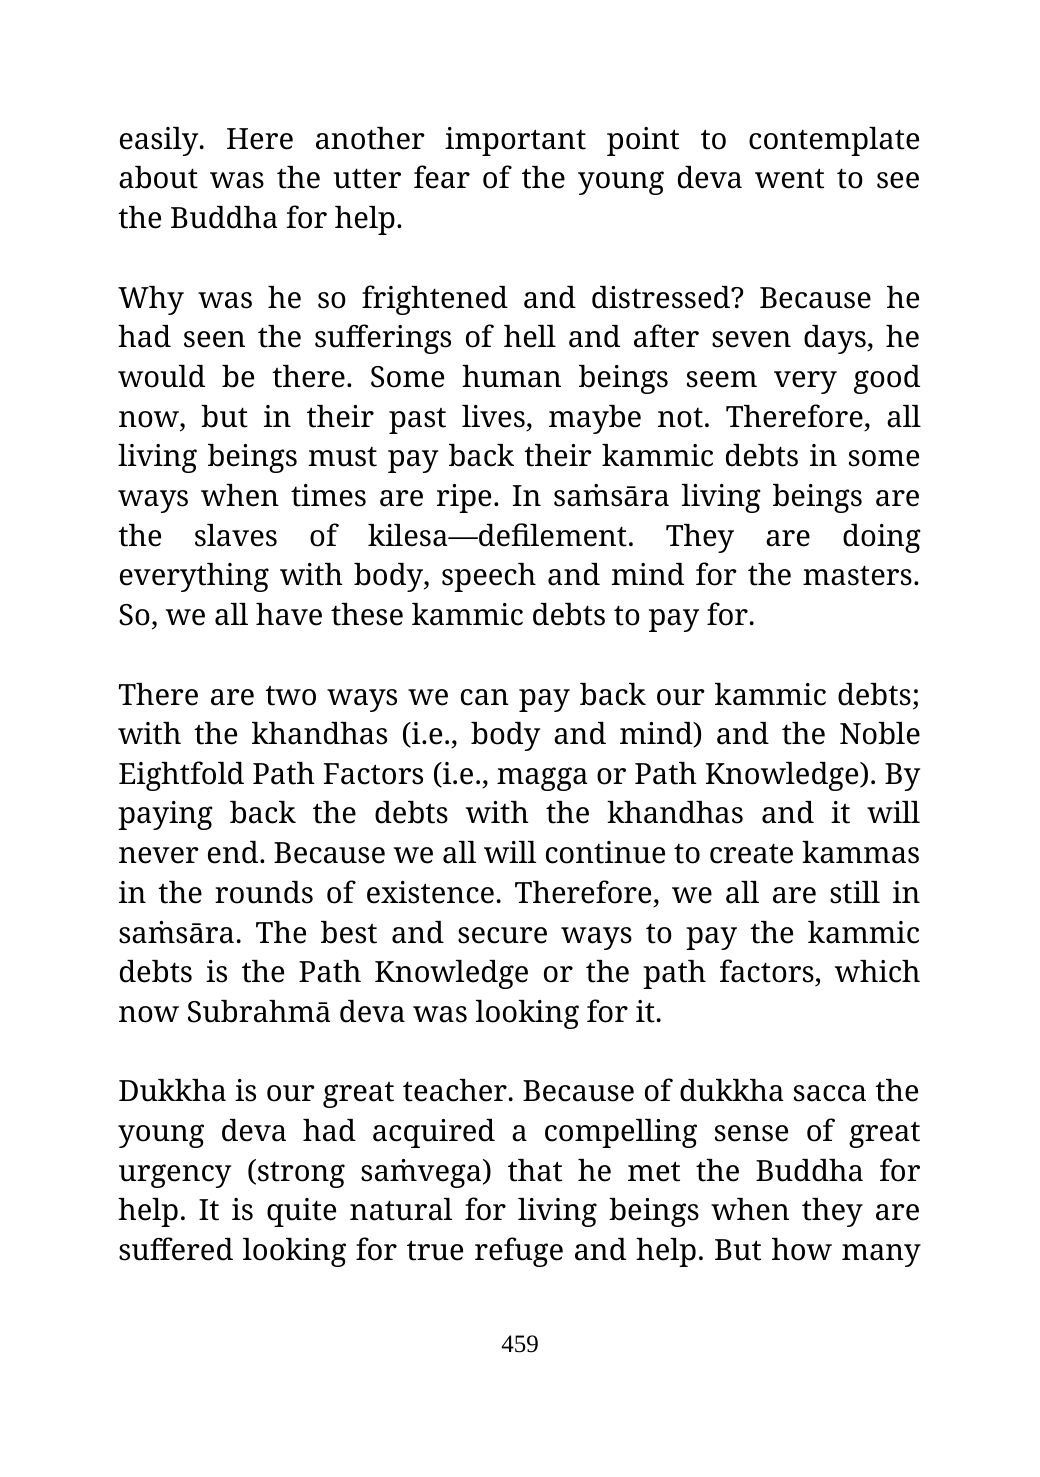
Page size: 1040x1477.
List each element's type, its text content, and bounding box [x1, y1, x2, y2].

text easily. Here another important point to contemplate about was the utter fear of the young deva went to see the Buddha for help. Why was he so frightened and distressed? Because he had seen the sufferings of hell and after seven days, he would be there. Some human beings seem very good now, but in their past lives, maybe not. Therefore, all living beings must pay back their kammic debts in some ways when times are ripe. In saṁsāra living beings are the slaves of kilesa—defilement. They are doing everything with body, speech and mind for the masters. So, we all have these kammic debts to pay for. There are two ways we can pay back our kammic debts; with the khandhas (i.e., body and mind) and the Noble Eightfold Path Factors (i.e., magga or Path Knowledge). By paying back the debts with the khandhas and it will never end. Because we all will continue to create kammas in the rounds of existence. Therefore, we all are still in saṁsāra. The best and secure ways to pay the kammic debts is the Path Knowledge or the path factors, which now Subrahmā deva was looking for it. Dukkha is our great teacher. Because of dukkha sacca the young deva had acquired a compelling sense of great urgency (strong saṁvega) that he met the Buddha for help. It is quite natural for living beings when they are suffered looking for true refuge and help. But how many [118, 118, 922, 1269]
